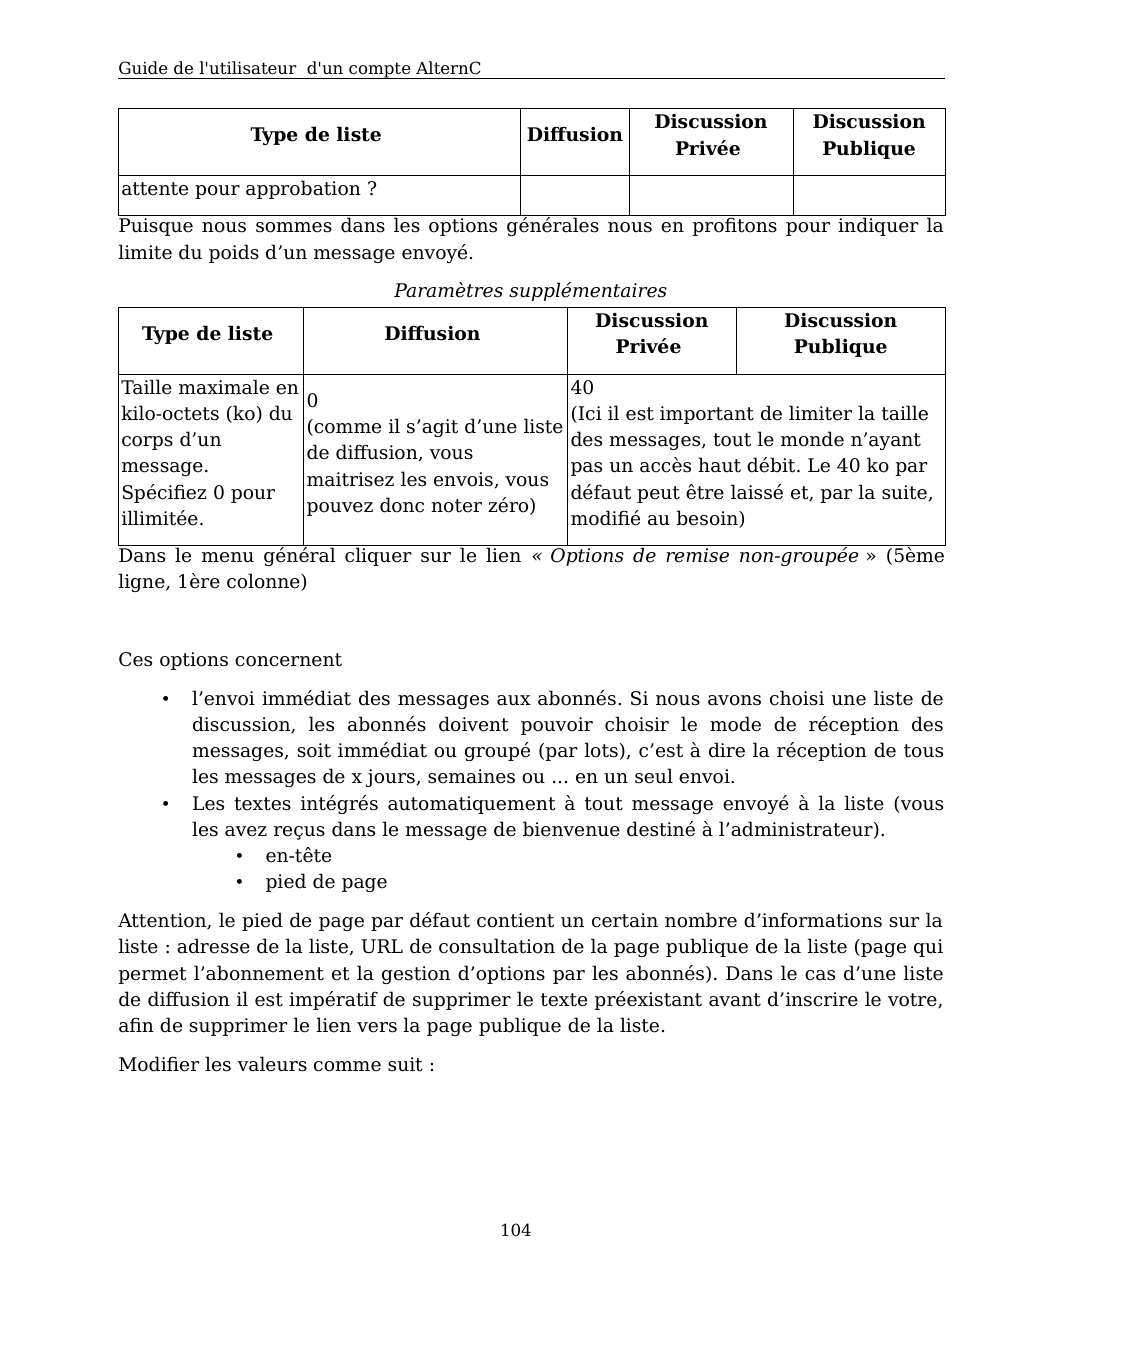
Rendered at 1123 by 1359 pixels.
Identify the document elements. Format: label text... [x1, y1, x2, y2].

list en-tête [236, 845, 945, 867]
table_header Diffusion [304, 308, 567, 374]
list pied de page [236, 872, 945, 893]
table_header Diffusion [521, 109, 629, 175]
text Dans le menu général cliquer sur le lien « Options de remise non-groupée » (5ème ligne, 1ère colonne) [118, 546, 945, 593]
table_header Discussion Privée [630, 109, 793, 175]
list Les textes intégrés automatiquement à tout message envoyé à la liste (vous les avez reçus dans le message de bienvenue destiné à l’administrateur). [162, 793, 945, 841]
text Modifier les valeurs comme suit : [118, 1054, 945, 1076]
text Ces options concernent [118, 649, 945, 671]
table_cell [794, 176, 945, 215]
table_cell 0 (comme il s’agit d’une liste de diffusion, vous maitrisez les envois, vous pouvez donc noter zéro) [304, 375, 567, 545]
table_header Type de liste [119, 308, 303, 374]
text Paramètres supplémentaires [118, 280, 945, 302]
text Puisque nous sommes dans les options générales nous en profitons pour indiquer la limite du poids d’un message envoyé. [118, 216, 945, 263]
table_header Discussion Publique [794, 109, 945, 175]
table_header Type de liste [119, 109, 520, 175]
table_header Discussion Publique [737, 308, 945, 374]
table_header Discussion Privée [568, 308, 736, 374]
text Attention, le pied de page par défaut contient un certain nombre d’informations sur la liste : adresse de la liste, URL de consultation de la page publique de la liste (page qui permet l’abonnement et la gestion d’options par les abonnés). Dans le cas d’une liste de diffusion il est impératif de supprimer le texte préexistant avant d’inscrire le votre, afin de supprimer le lien vers la page publique de la liste. [118, 910, 945, 1037]
list l’envoi immédiat des messages aux abonnés. Si nous avons choisi une liste de discussion, les abonnés doivent pouvoir choisir le mode de réception des messages, soit immédiat ou groupé (par lots), c’est à dire la réception de tous les messages de x jours, semaines ou ... en un seul envoi. [162, 688, 945, 788]
table_cell 40 (Ici il est important de limiter la taille des messages, tout le monde n’ayant pas un accès haut débit. Le 40 ko par défaut peut être laissé et, par la suite, modifié au besoin) [568, 375, 945, 545]
table_cell [521, 176, 629, 215]
table_cell Taille maximale en kilo-octets (ko) du corps d’un message. Spécifiez 0 pour illimitée. [119, 375, 303, 545]
table_cell attente pour approbation ? [119, 176, 520, 215]
table_cell [630, 176, 793, 215]
